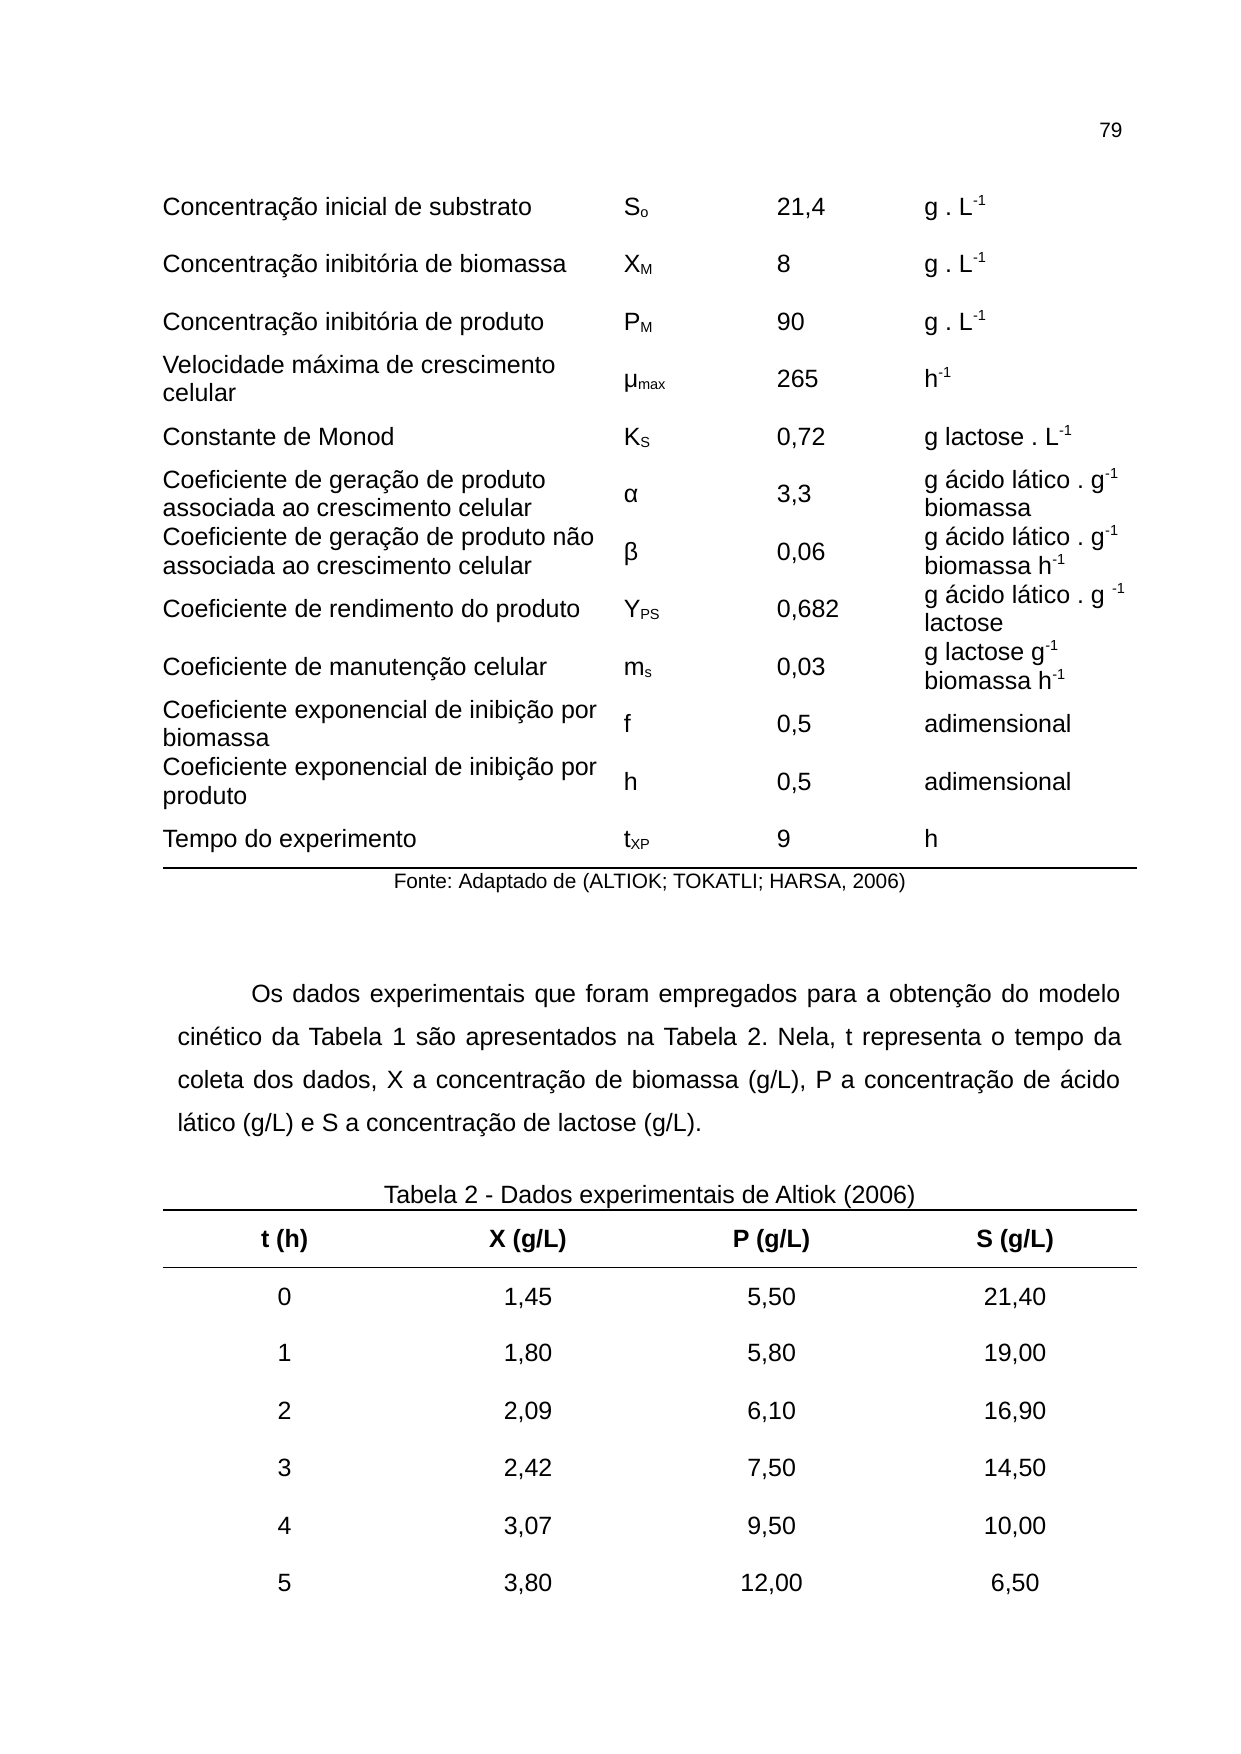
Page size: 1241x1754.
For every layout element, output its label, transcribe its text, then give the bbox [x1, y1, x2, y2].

table_cell Coeficiente de rendimento do produto [163, 580, 623, 637]
table_cell g . L-1 [924, 292, 1137, 349]
table_cell 14,50 [893, 1439, 1137, 1496]
table_cell 0,5 [777, 695, 924, 752]
table_cell α [624, 465, 777, 522]
table_cell Velocidade máxima de crescimento celular [163, 350, 623, 407]
table_cell tXP [624, 810, 777, 867]
table_cell 265 [777, 350, 924, 407]
table_cell 1,45 [406, 1268, 649, 1324]
table_header t (h) [163, 1211, 406, 1266]
table_cell 8 [777, 235, 924, 292]
table_cell g . L-1 [924, 177, 1137, 234]
table_cell 0,5 [777, 752, 924, 809]
table_cell 12,00 [650, 1554, 893, 1611]
table_cell Tempo do experimento [163, 810, 623, 867]
table_cell adimensional [924, 695, 1137, 752]
table_cell 2 [163, 1381, 406, 1439]
table_cell Concentração inicial de substrato [163, 177, 623, 234]
table_cell adimensional [924, 752, 1137, 809]
table_cell Coeficiente de geração de produto não associada ao crescimento celular [163, 522, 623, 579]
table_cell g lactose g-1 biomassa h-1 [924, 637, 1137, 694]
table_cell β [624, 522, 777, 579]
table_cell 21,40 [893, 1268, 1137, 1324]
table_cell 0 [163, 1268, 406, 1324]
table_cell 6,50 [893, 1554, 1137, 1611]
table_cell 10,00 [893, 1496, 1137, 1554]
table_cell 90 [777, 292, 924, 349]
text Os dados experimentais que foram empregados para a obtenção do modelo cinético da Tabela 1 são apresentados na Tabela 2. Nela, t representa o tempo da coleta dos dados, X a concentração de biomassa (g/L), P a concentração de ácido lático (g/L) e S a concentração de lactose (g/L). [177, 979, 1122, 1137]
text Tabela 2 - Dados experimentais de Altiok (2006) [177, 1180, 1122, 1209]
table_header X (g/L) [406, 1211, 649, 1266]
table_cell 0,06 [777, 522, 924, 579]
table_cell 7,50 [650, 1439, 893, 1496]
table_cell Concentração inibitória de biomassa [163, 235, 623, 292]
table_cell 3 [163, 1439, 406, 1496]
table_header S (g/L) [893, 1211, 1137, 1266]
table_cell 1,80 [406, 1324, 649, 1381]
table_cell 5,80 [650, 1324, 893, 1381]
table_cell 3,80 [406, 1554, 649, 1611]
table_cell Constante de Monod [163, 407, 623, 464]
table_cell 9,50 [650, 1496, 893, 1554]
table_cell XM [624, 235, 777, 292]
table_cell KS [624, 407, 777, 464]
table_cell 0,03 [777, 637, 924, 694]
table_cell 4 [163, 1496, 406, 1554]
table_cell 2,42 [406, 1439, 649, 1496]
table_cell YPS [624, 580, 777, 637]
table_cell Concentração inibitória de produto [163, 292, 623, 349]
table_cell g ácido lático . g-1 biomassa h-1 [924, 522, 1137, 579]
text Fonte: Adaptado de (ALTIOK; TOKATLI; HARSA, 2006) [177, 869, 1122, 893]
table_cell Coeficiente de geração de produto associada ao crescimento celular [163, 465, 623, 522]
table_cell Coeficiente exponencial de inibição por biomassa [163, 695, 623, 752]
table_cell 16,90 [893, 1381, 1137, 1439]
table_cell 1 [163, 1324, 406, 1381]
table_cell PM [624, 292, 777, 349]
table_cell So [624, 177, 777, 234]
table_cell g ácido lático . g -1 lactose [924, 580, 1137, 637]
table_cell 5 [163, 1554, 406, 1611]
table_cell 2,09 [406, 1381, 649, 1439]
table_cell 3,3 [777, 465, 924, 522]
table_header P (g/L) [650, 1211, 893, 1266]
table_cell 5,50 [650, 1268, 893, 1324]
table_cell h [924, 810, 1137, 867]
table_cell ms [624, 637, 777, 694]
table_cell 6,10 [650, 1381, 893, 1439]
table_cell f [624, 695, 777, 752]
table_cell Coeficiente de manutenção celular [163, 637, 623, 694]
table_cell 9 [777, 810, 924, 867]
table_cell g ácido lático . g-1 biomassa [924, 465, 1137, 522]
table_cell h [624, 752, 777, 809]
table_cell 0,72 [777, 407, 924, 464]
table_cell Coeficiente exponencial de inibição por produto [163, 752, 623, 809]
table_cell g lactose . L-1 [924, 407, 1137, 464]
table_cell 19,00 [893, 1324, 1137, 1381]
table_cell g . L-1 [924, 235, 1137, 292]
table_cell 0,682 [777, 580, 924, 637]
table_cell 21,4 [777, 177, 924, 234]
table_cell 3,07 [406, 1496, 649, 1554]
table_cell μmax [624, 350, 777, 407]
table_cell h-1 [924, 350, 1137, 407]
